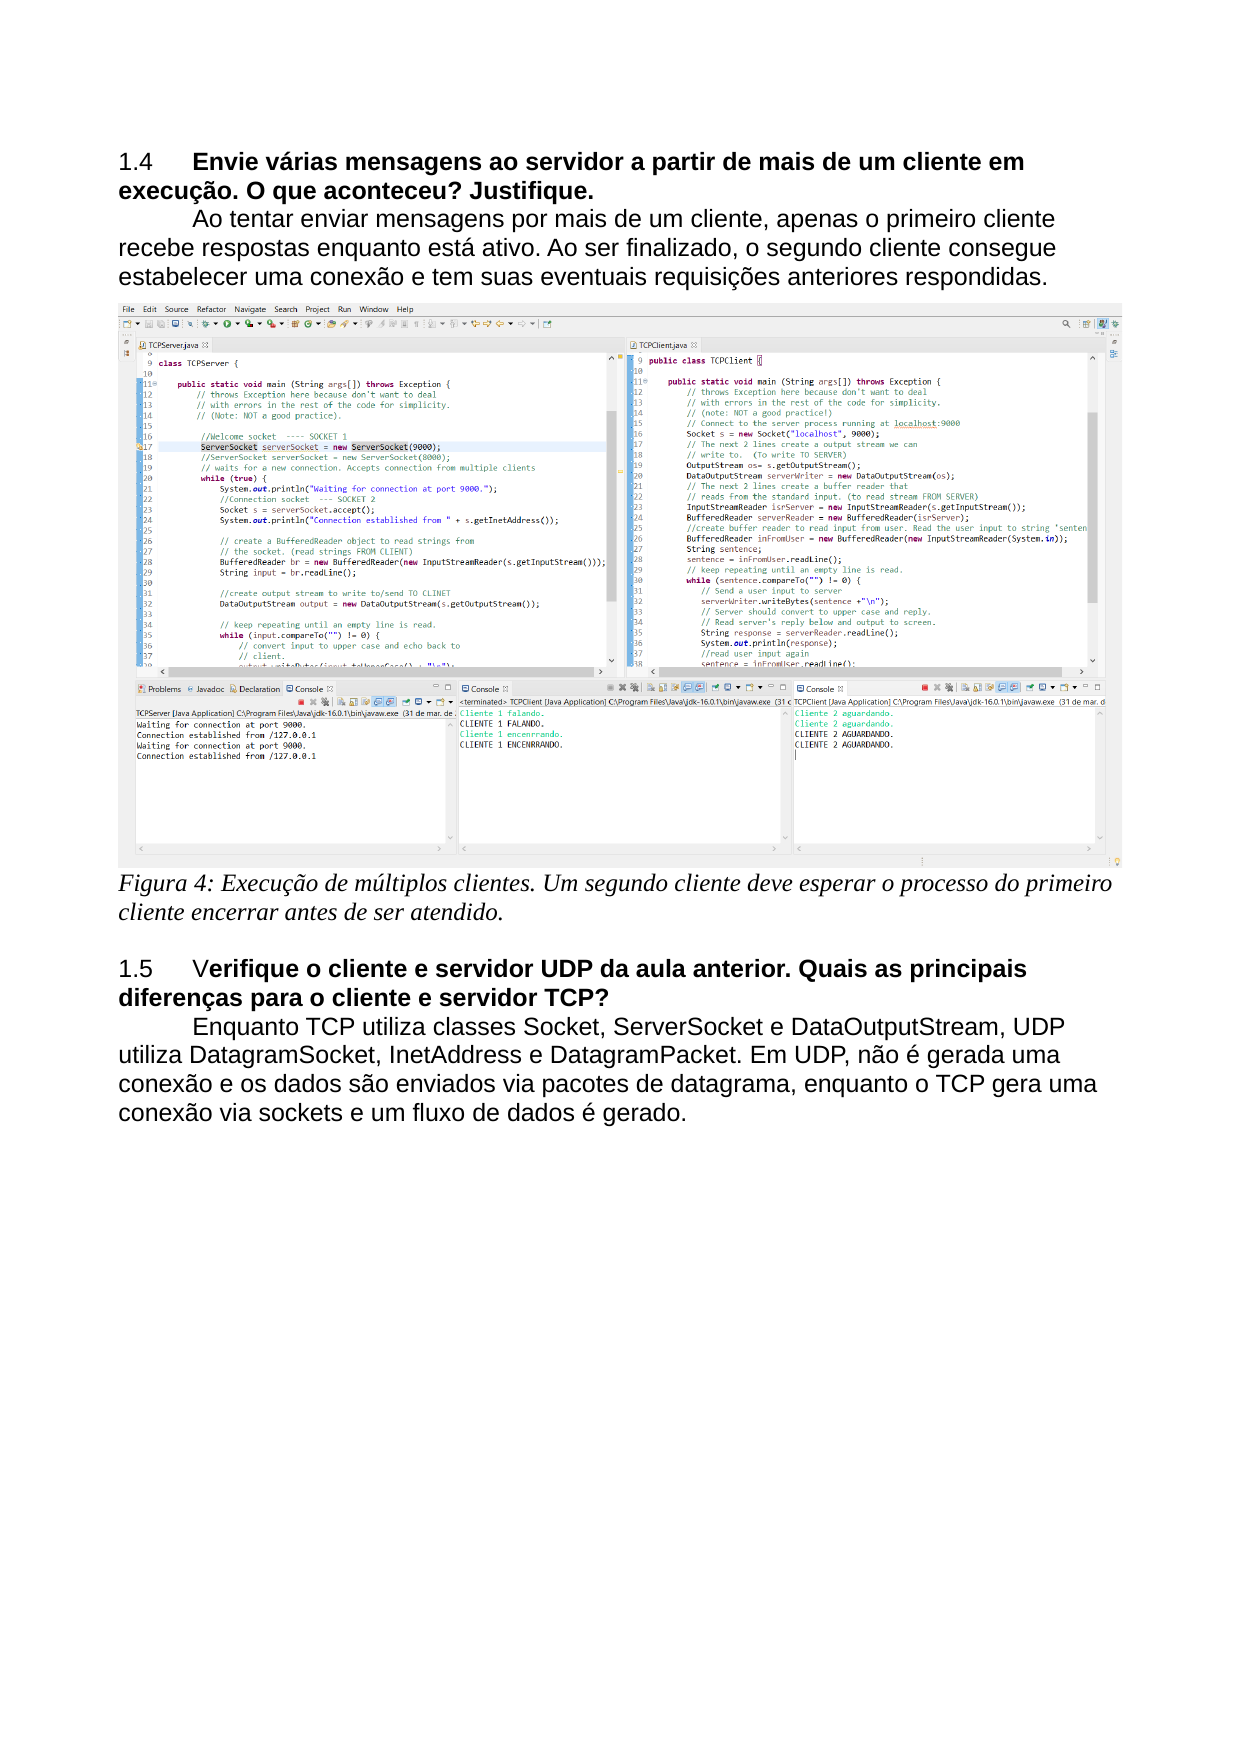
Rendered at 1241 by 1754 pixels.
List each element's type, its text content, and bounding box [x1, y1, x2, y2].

text 1.5 Verifique o cliente e servidor UDP da aula anterior. Quais as principais diferenças para o cliente e servidor TCP? [118, 954, 1122, 1012]
text 1.4 Envie várias mensagens ao servidor a partir de mais de um cliente em execução. O que aconteceu? Justifique. [118, 147, 1122, 204]
text Ao tentar enviar mensagens por mais de um cliente, apenas o primeiro cliente recebe respostas enquanto está ativo. Ao ser finalizado, o segundo cliente consegue estabelecer uma conexão e tem suas eventuais requisições anteriores respondidas. [118, 204, 1122, 291]
picture [118, 303, 1123, 868]
text Enquanto TCP utiliza classes Socket, ServerSocket e DataOutputStream, UDP utiliza DatagramSocket, InetAddress e DatagramPacket. Em UDP, não é gerada uma conexão e os dados são enviados via pacotes de datagrama, enquanto o TCP gera uma conexão via sockets e um fluxo de dados é gerado. [118, 1012, 1122, 1127]
text Figura 4: Execução de múltiplos clientes. Um segundo cliente deve esperar o processo do primeiro cliente encerrar antes de ser atendido. [118, 868, 1122, 925]
